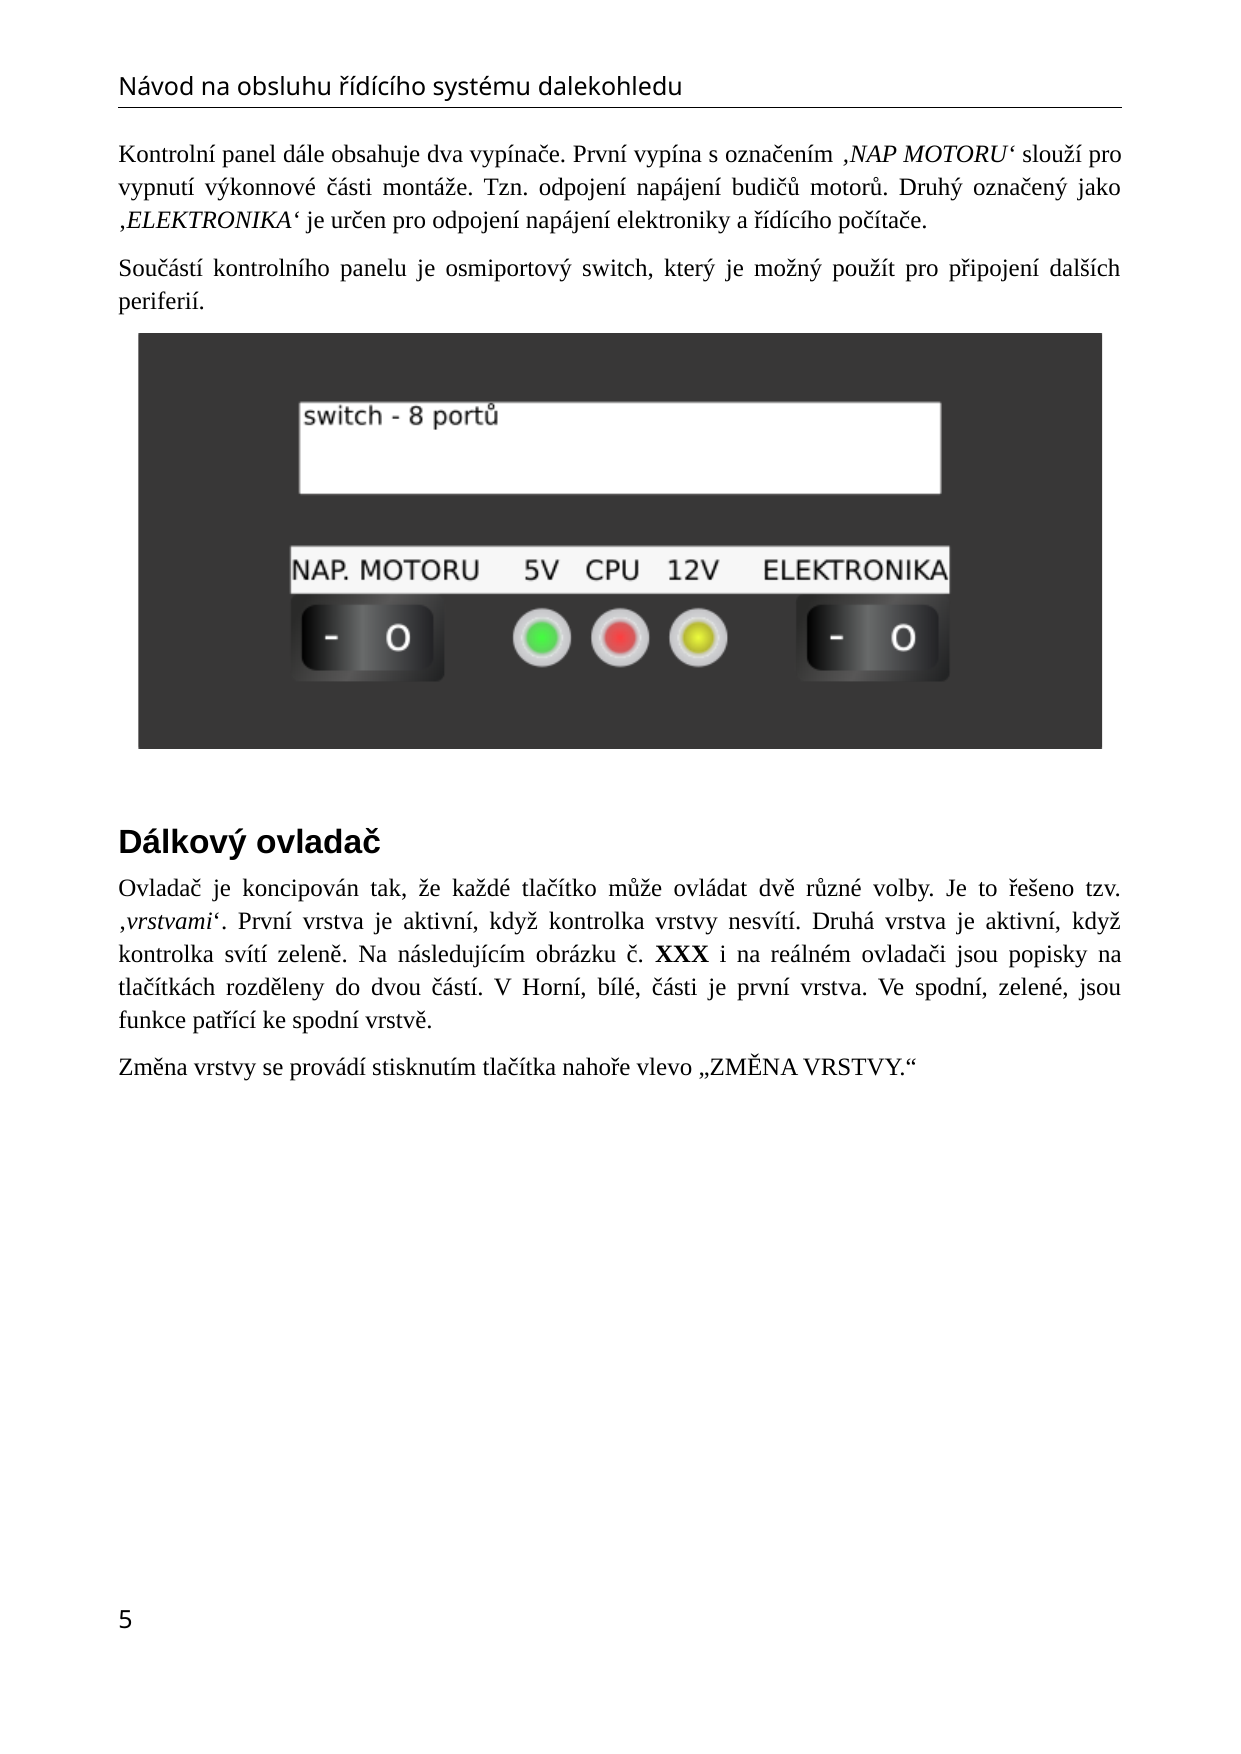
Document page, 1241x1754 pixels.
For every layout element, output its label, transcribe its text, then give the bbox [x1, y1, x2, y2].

picture [138, 333, 1103, 749]
text Kontrolní panel dále obsahuje dva vypínače. První vypína s označením ‚NAP MOTORU‘ slouží pro vypnutí výkonnové části montáže. Tzn. odpojení napájení budičů motorů. Druhý označený jako ‚ELEKTRONIKA‘ je určen pro odpojení napájení elektroniky a řídícího počítače. [118, 139, 1122, 234]
text Změna vrstvy se provádí stisknutím tlačítka nahoře vlevo „ZMĚNA VRSTVY.“ [118, 1052, 1122, 1081]
text Ovladač je koncipován tak, že každé tlačítko může ovládat dvě různé volby. Je to řešeno tzv. ‚vrstvami‘. První vrstva je aktivní, když kontrolka vrstvy nesvítí. Druhá vrstva je aktivní, když kontrolka svítí zeleně. Na následujícím obrázku č. XXX i na reálném ovladači jsou popisky na tlačítkách rozděleny do dvou částí. V Horní, bílé, části je první vrstva. Ve spodní, zelené, jsou funkce patřící ke spodní vrstvě. [118, 873, 1122, 1033]
subtitle Dálkový ovladač [118, 822, 1122, 860]
text Součástí kontrolního panelu je osmiportový switch, který je možný použít pro připojení dalších periferií. [118, 253, 1122, 314]
